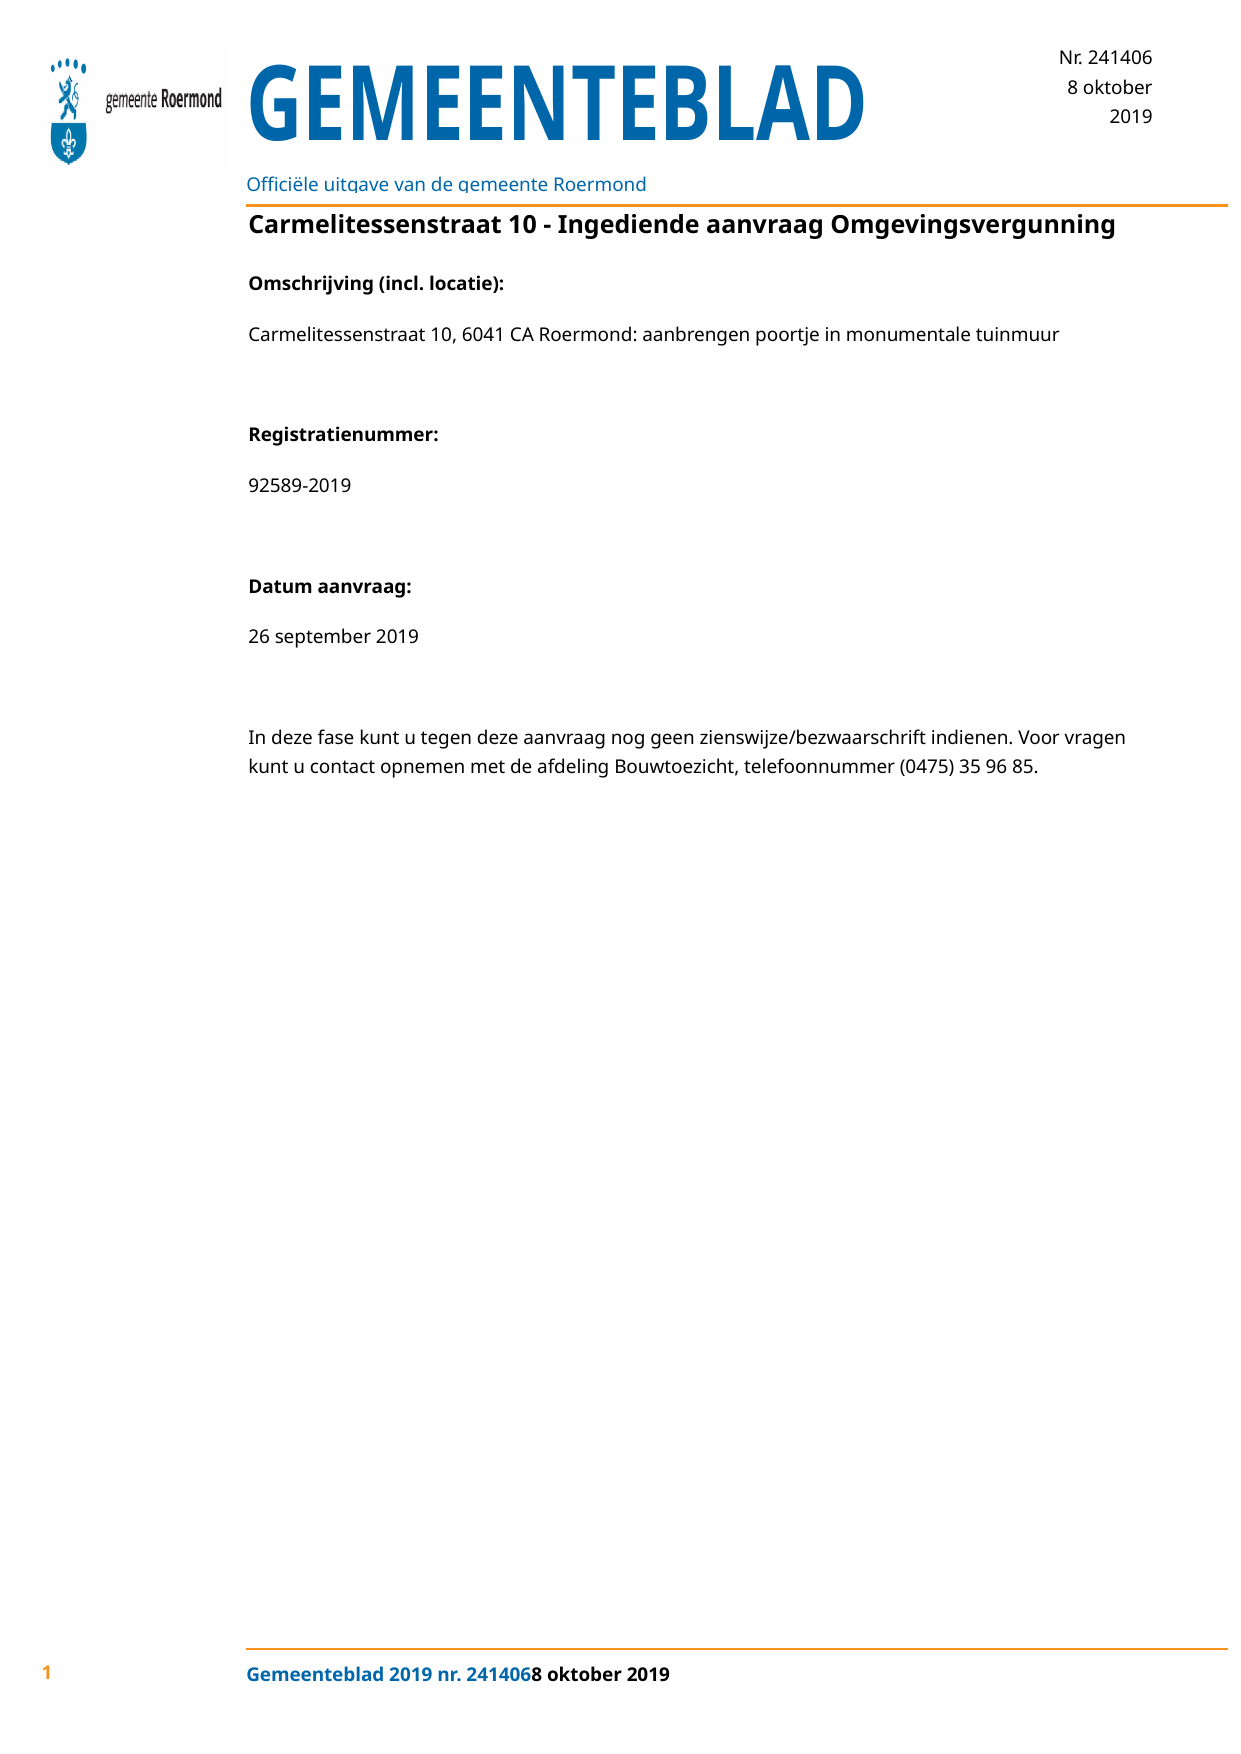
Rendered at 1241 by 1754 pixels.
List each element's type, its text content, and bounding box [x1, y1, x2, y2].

text Omschrijving (incl. locatie): [248, 270, 1152, 296]
picture [41, 47, 231, 172]
text 92589-2019 [248, 472, 1152, 498]
text Datum aanvraag: [248, 573, 1152, 598]
text In deze fase kunt u tegen deze aanvraag nog geen zienswijze/bezwaarschrift indienen. Voor vragen kunt u contact opnemen met de afdeling Bouwtoezicht, telefoonnummer (0475) 35 96 85. [248, 724, 1152, 779]
text Carmelitessenstraat 10 - Ingediende aanvraag Omgevingsvergunning [248, 207, 1152, 241]
text 26 september 2019 [248, 623, 1152, 649]
text Carmelitessenstraat 10, 6041 CA Roermond: aanbrengen poortje in monumentale tuinmuur [248, 321, 1152, 346]
text Registratienummer: [248, 422, 1152, 447]
